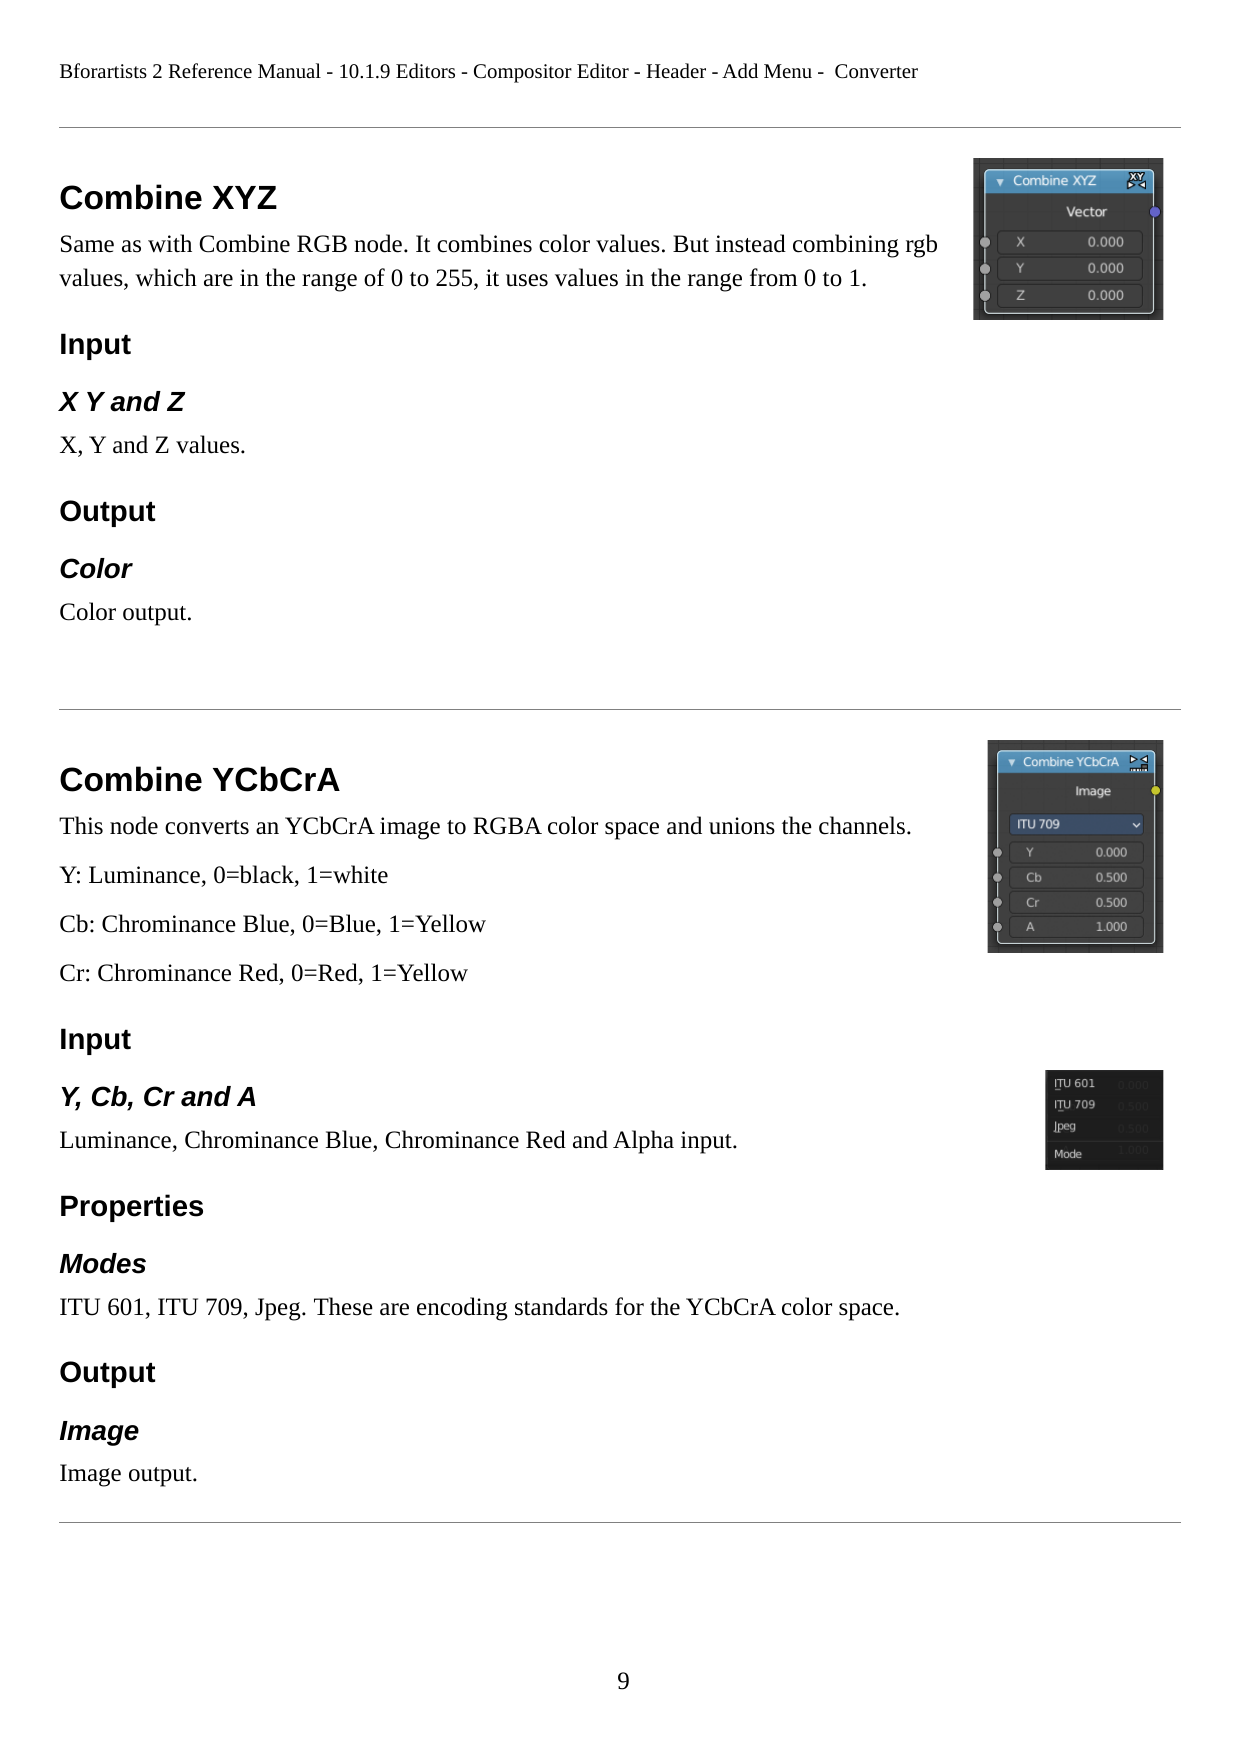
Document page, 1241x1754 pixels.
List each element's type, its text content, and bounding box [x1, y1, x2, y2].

picture [973, 158, 1164, 320]
subtitle Input [59, 1022, 1181, 1056]
subtitle Output [59, 1355, 1181, 1389]
subtitle Combine XYZ [59, 178, 973, 216]
text Cb: Chrominance Blue, 0=Blue, 1=Yellow [59, 909, 987, 938]
text Y: Luminance, 0=black, 1=white [59, 860, 987, 889]
text Color output. [59, 597, 1181, 626]
subtitle Combine YCbCrA [59, 760, 987, 798]
subtitle Output [59, 494, 1181, 527]
text Same as with Combine RGB node. It combines color values. But instead combining rgb values, which are in the range of 0 to 255, it uses values in the range from 0 to 1. [59, 229, 973, 292]
subtitle [1164, 1081, 1181, 1112]
subtitle Y, Cb, Cr and A [59, 1081, 1045, 1112]
subtitle X Y and Z [59, 386, 1181, 417]
subtitle Input [59, 327, 1181, 361]
text ITU 601, ITU 709, Jpeg. These are encoding standards for the YCbCrA color space. [59, 1292, 1181, 1321]
subtitle Modes [59, 1247, 1181, 1279]
text Luminance, Chrominance Blue, Chrominance Red and Alpha input. [59, 1125, 1045, 1154]
text This node converts an YCbCrA image to RGBA color space and unions the channels. [59, 811, 987, 840]
subtitle Properties [59, 1189, 1181, 1222]
subtitle Image [59, 1414, 1181, 1446]
subtitle [1164, 178, 1181, 216]
subtitle Color [59, 552, 1181, 584]
text Image output. [59, 1458, 1181, 1487]
text X, Y and Z values. [59, 430, 1181, 459]
picture [1045, 1070, 1164, 1170]
subtitle [1164, 760, 1181, 798]
picture [987, 740, 1164, 953]
text Cr: Chrominance Red, 0=Red, 1=Yellow [59, 958, 1181, 987]
